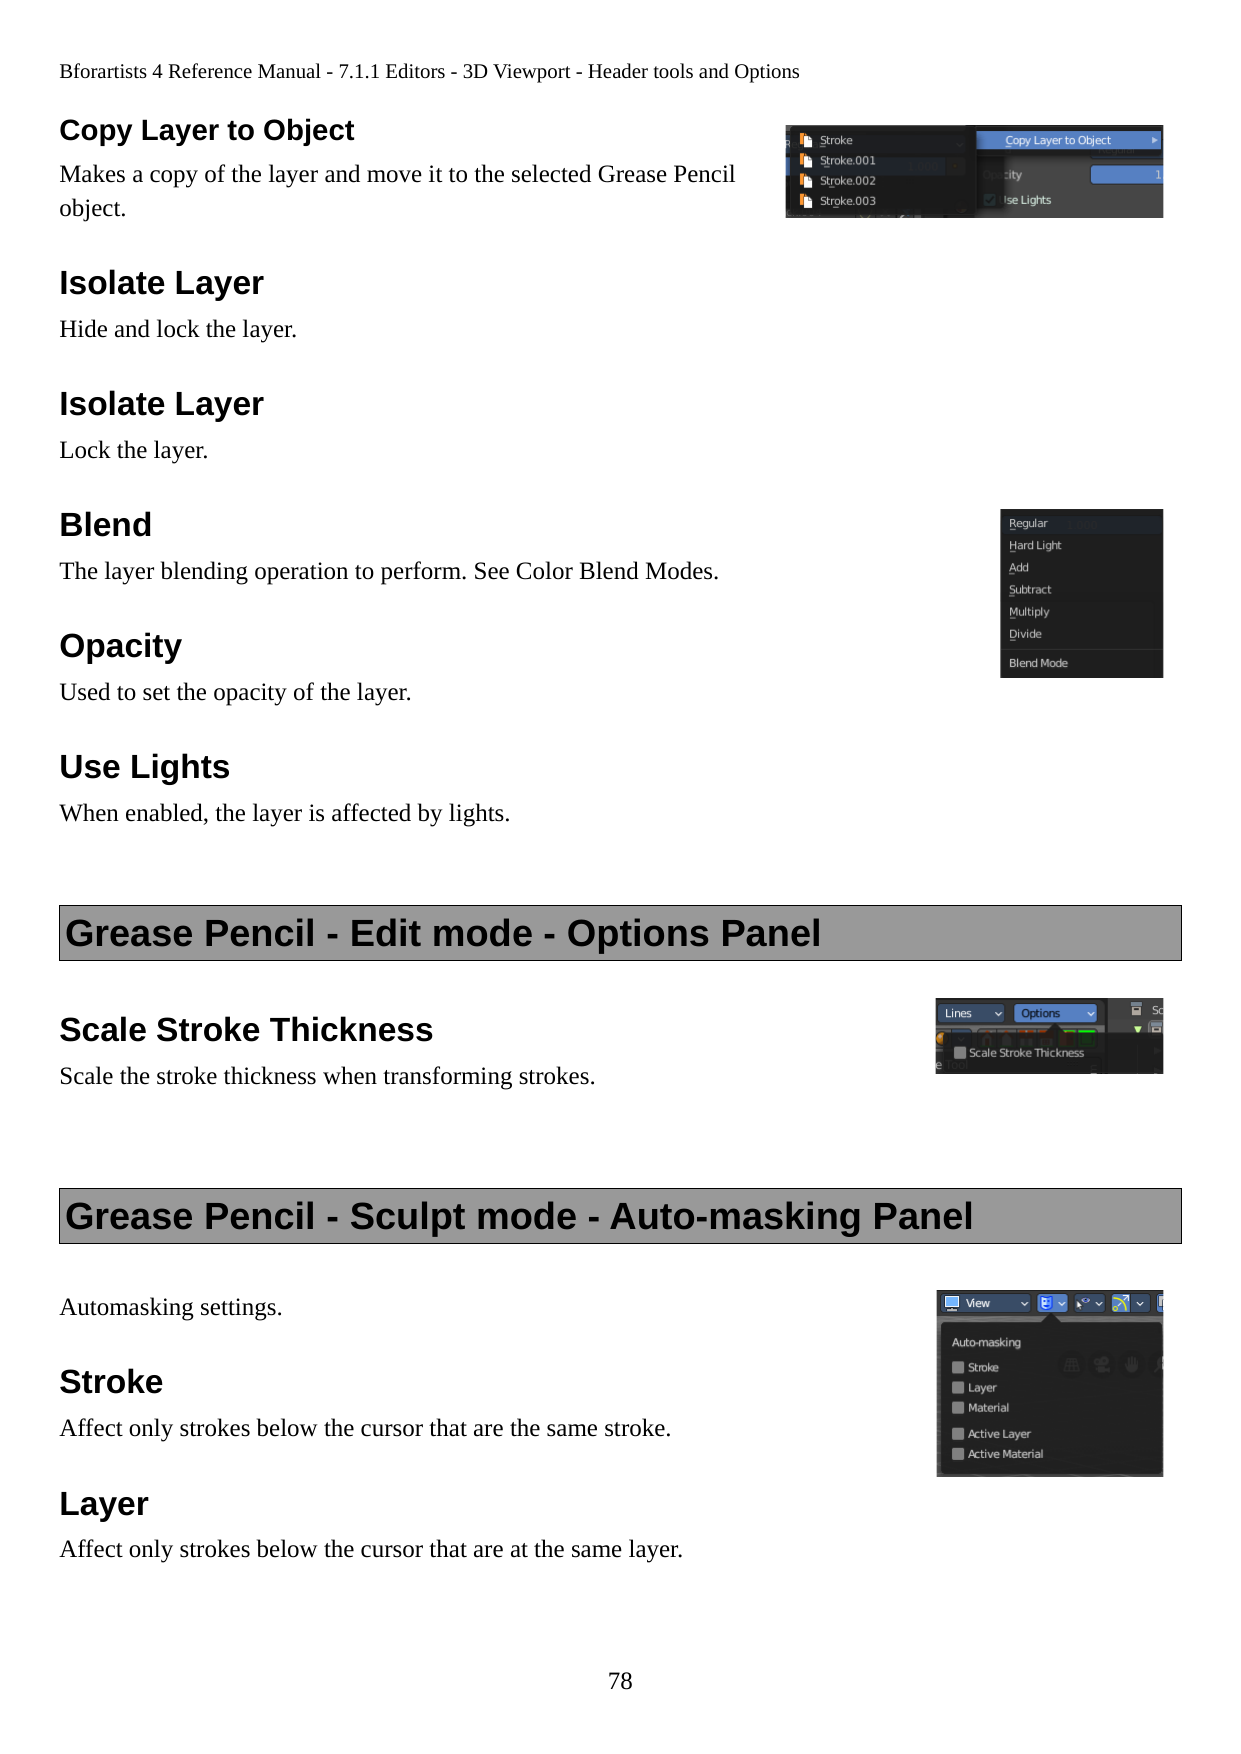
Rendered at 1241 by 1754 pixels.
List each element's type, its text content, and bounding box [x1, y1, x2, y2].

subtitle Blend [59, 505, 1181, 544]
subtitle Copy Layer to Object [59, 113, 1181, 146]
text Affect only strokes below the cursor that are at the same layer. [59, 1534, 1181, 1563]
subtitle [1164, 1362, 1181, 1401]
text Used to set the opacity of the layer. [59, 677, 1181, 706]
text Lock the layer. [59, 435, 1181, 464]
text Makes a copy of the layer and move it to the selected Grease Pencil object. [59, 159, 1181, 222]
text The layer blending operation to perform. See Color Blend Modes. [59, 556, 1000, 585]
subtitle Layer [59, 1483, 1181, 1522]
subtitle [1164, 1010, 1181, 1049]
subtitle Stroke [59, 1362, 936, 1401]
table_header Grease Pencil - Sculpt mode - Auto-masking Panel [60, 1189, 1181, 1243]
subtitle Opacity [59, 626, 1000, 665]
table_header Grease Pencil - Edit mode - Options Panel [60, 906, 1181, 960]
text Automasking settings. [59, 1292, 936, 1321]
picture [1000, 509, 1164, 678]
picture [936, 1290, 1164, 1477]
picture [935, 998, 1164, 1074]
subtitle [1164, 626, 1181, 665]
text [1164, 1292, 1181, 1321]
picture [785, 125, 1164, 218]
subtitle Use Lights [59, 747, 1181, 786]
subtitle Isolate Layer [59, 384, 1181, 423]
text When enabled, the layer is affected by lights. [59, 798, 1181, 827]
text Affect only strokes below the cursor that are the same stroke. [59, 1413, 936, 1442]
text Hide and lock the layer. [59, 314, 1181, 343]
text Scale the stroke thickness when transforming strokes. [59, 1061, 1181, 1090]
subtitle Isolate Layer [59, 263, 1181, 302]
subtitle Scale Stroke Thickness [59, 1010, 935, 1049]
